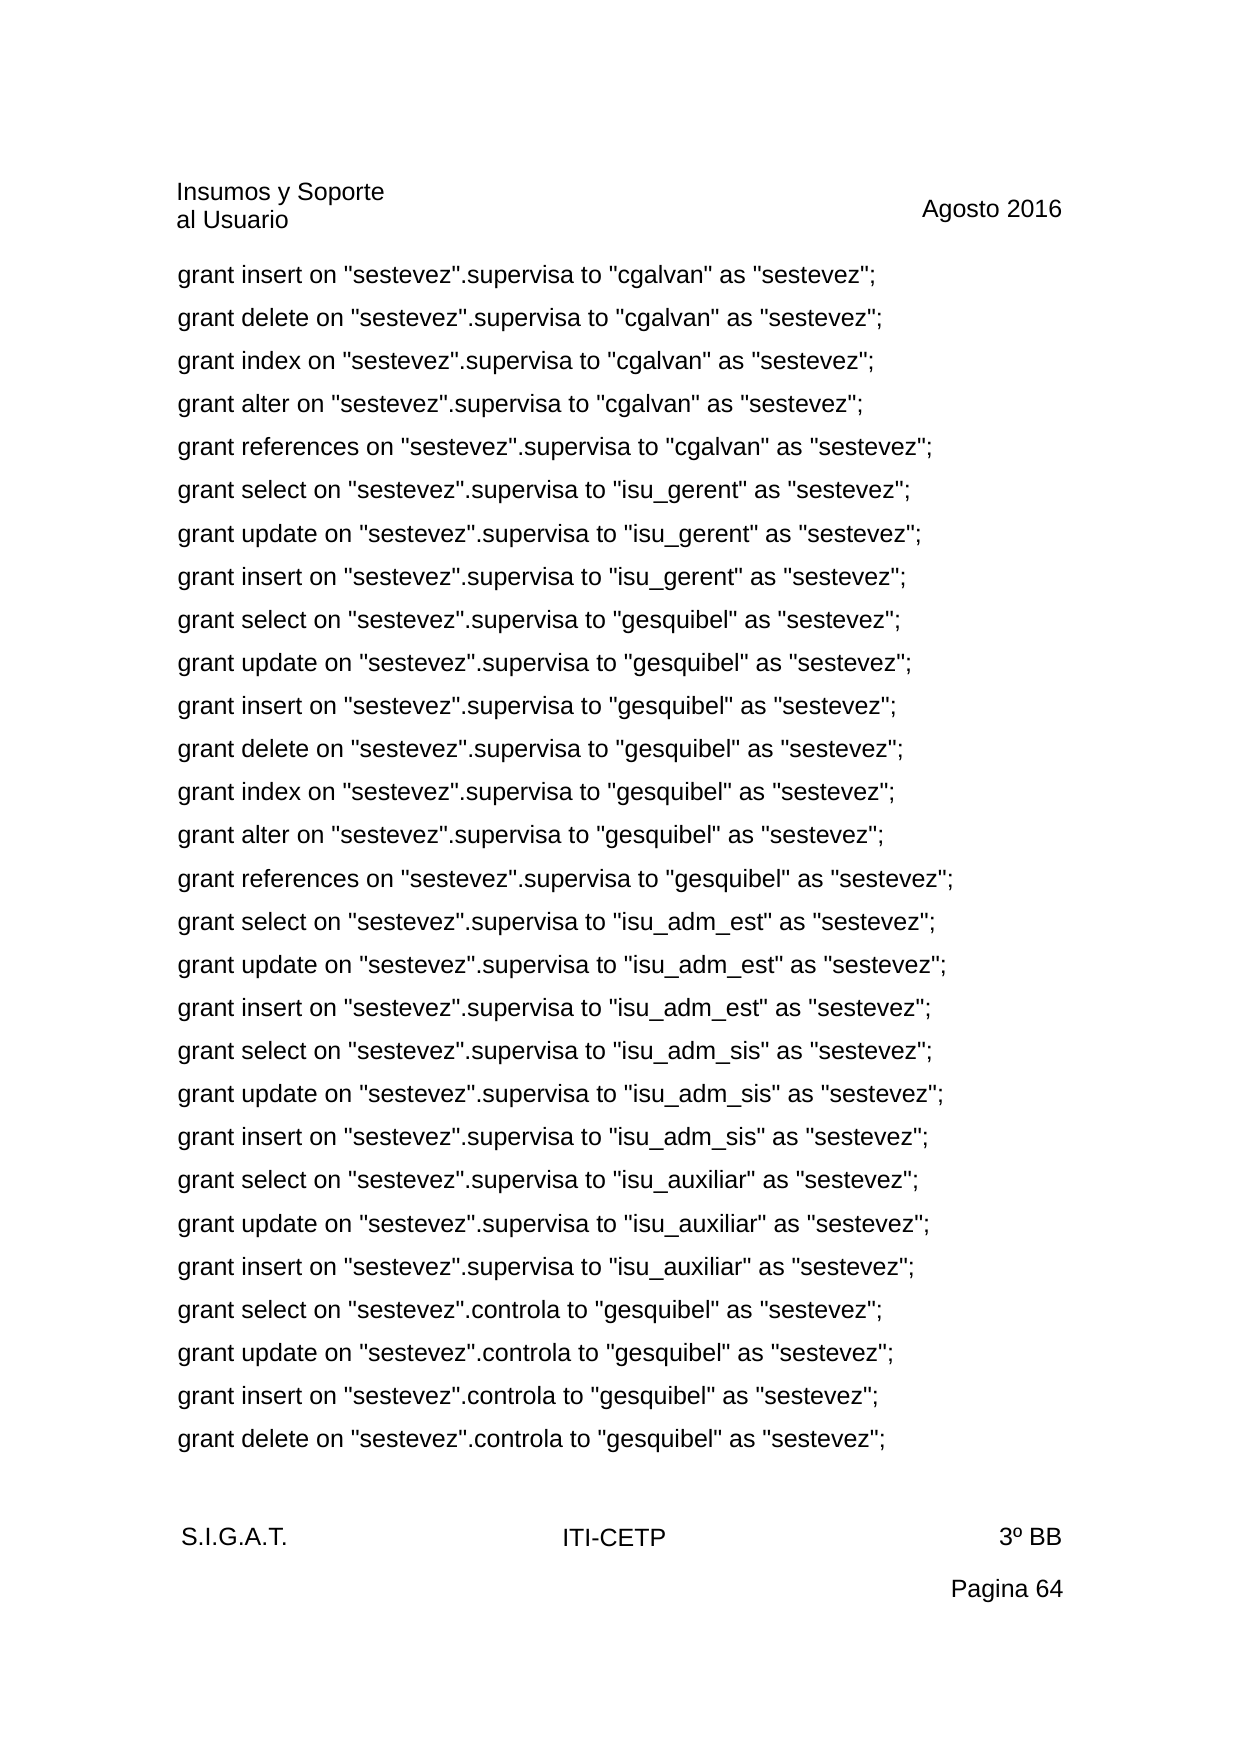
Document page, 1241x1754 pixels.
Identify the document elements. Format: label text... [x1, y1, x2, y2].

text grant insert on "sestevez".supervisa to "cgalvan" as "sestevez"; grant delete on "sestevez".supervisa to "cgalvan" as "sestevez"; grant index on "sestevez".supervisa to "cgalvan" as "sestevez"; grant alter on "sestevez".supervisa to "cgalvan" as "sestevez"; grant references on "sestevez".supervisa to "cgalvan" as "sestevez"; grant select on "sestevez".supervisa to "isu_gerent" as "sestevez"; grant update on "sestevez".supervisa to "isu_gerent" as "sestevez"; grant insert on "sestevez".supervisa to "isu_gerent" as "sestevez"; grant select on "sestevez".supervisa to "gesquibel" as "sestevez"; grant update on "sestevez".supervisa to "gesquibel" as "sestevez"; grant insert on "sestevez".supervisa to "gesquibel" as "sestevez"; grant delete on "sestevez".supervisa to "gesquibel" as "sestevez"; grant index on "sestevez".supervisa to "gesquibel" as "sestevez"; grant alter on "sestevez".supervisa to "gesquibel" as "sestevez"; grant references on "sestevez".supervisa to "gesquibel" as "sestevez"; grant select on "sestevez".supervisa to "isu_adm_est" as "sestevez"; grant update on "sestevez".supervisa to "isu_adm_est" as "sestevez"; grant insert on "sestevez".supervisa to "isu_adm_est" as "sestevez"; grant select on "sestevez".supervisa to "isu_adm_sis" as "sestevez"; grant update on "sestevez".supervisa to "isu_adm_sis" as "sestevez"; grant insert on "sestevez".supervisa to "isu_adm_sis" as "sestevez"; grant select on "sestevez".supervisa to "isu_auxiliar" as "sestevez"; grant update on "sestevez".supervisa to "isu_auxiliar" as "sestevez"; grant insert on "sestevez".supervisa to "isu_auxiliar" as "sestevez"; grant select on "sestevez".controla to "gesquibel" as "sestevez"; grant update on "sestevez".controla to "gesquibel" as "sestevez"; grant insert on "sestevez".controla to "gesquibel" as "sestevez"; grant delete on "sestevez".controla to "gesquibel" as "sestevez"; [177, 260, 1063, 1453]
